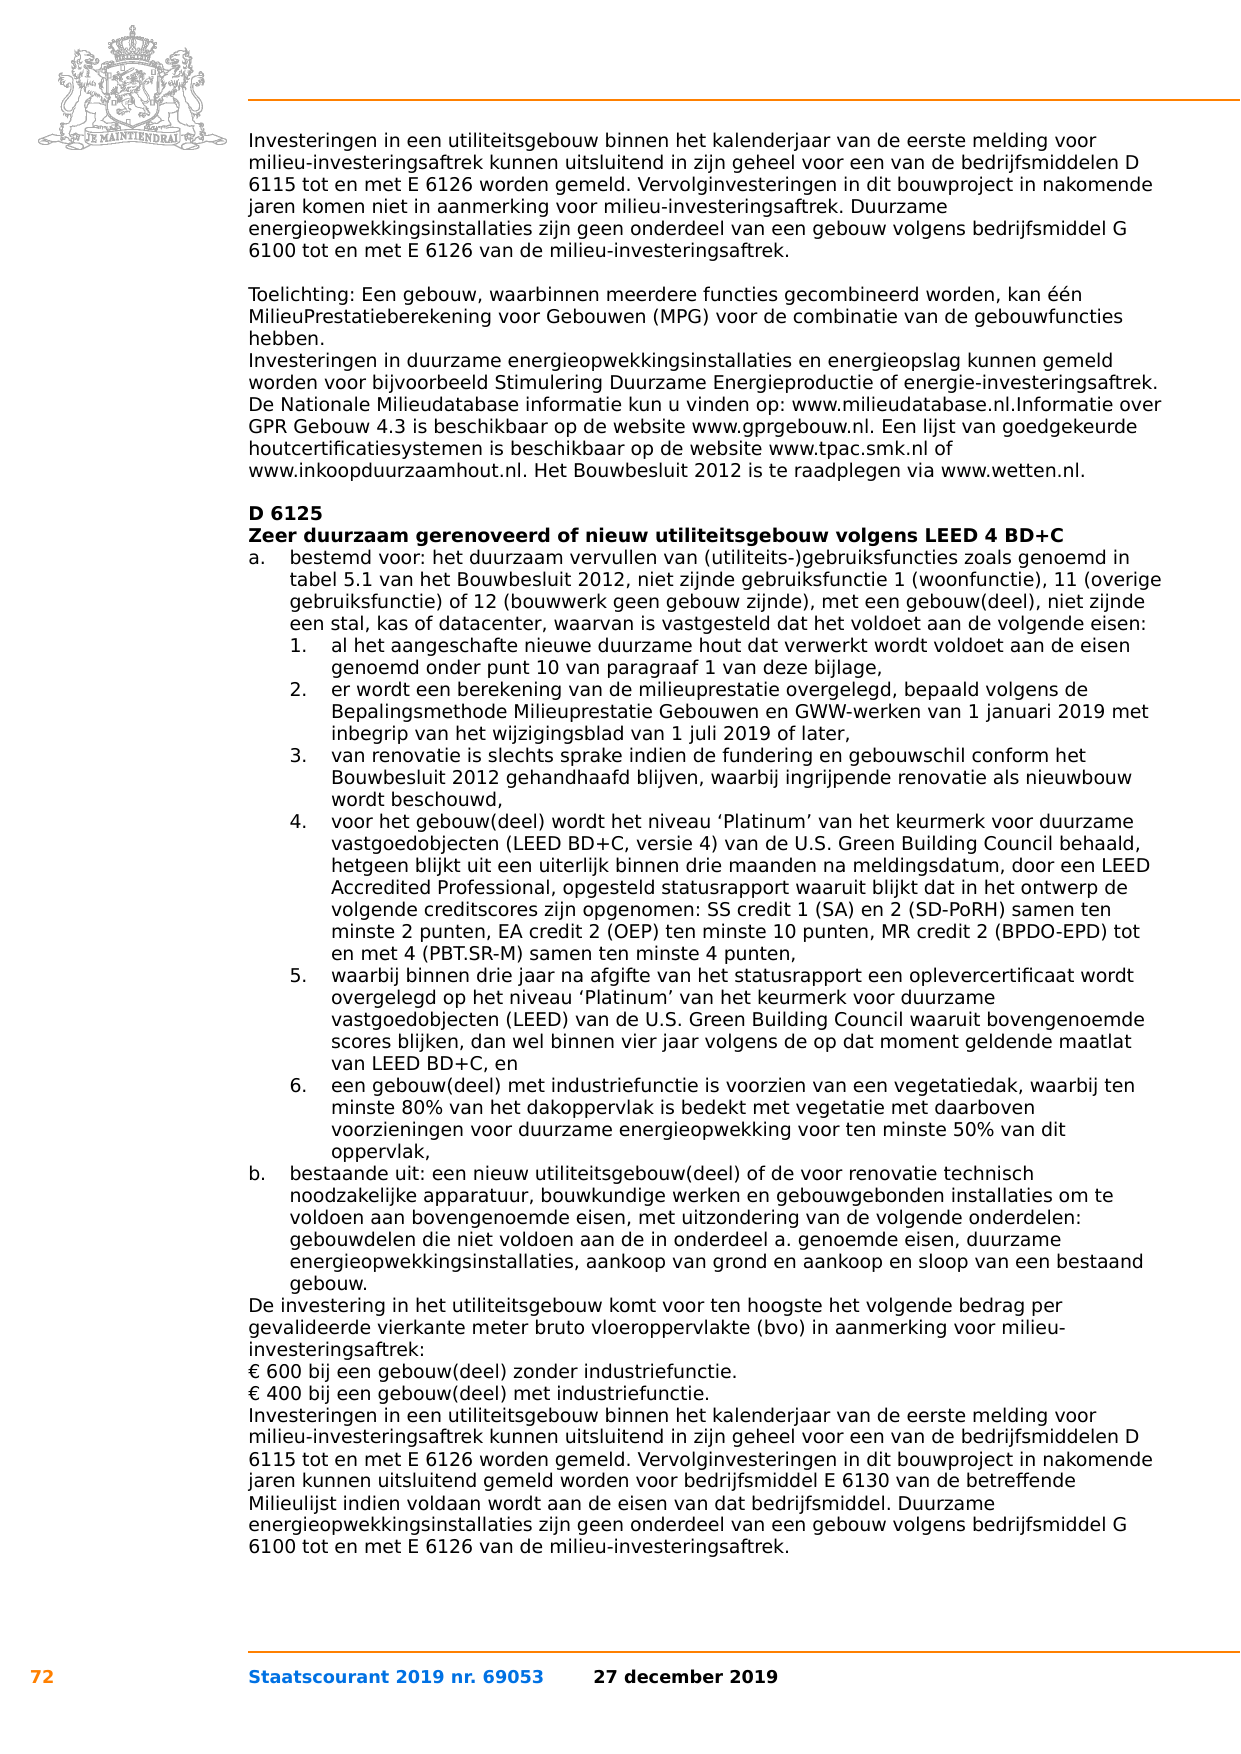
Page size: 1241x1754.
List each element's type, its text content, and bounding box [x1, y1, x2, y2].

text 2. er wordt een berekening van de milieuprestatie overgelegd, bepaald volgens de Bepalingsmethode Milieuprestatie Gebouwen en GWW-werken van 1 januari 2019 met inbegrip van het wijzigingsblad van 1 juli 2019 of later, [289, 679, 1163, 745]
text 4. voor het gebouw(deel) wordt het niveau ‘Platinum’ van het keurmerk voor duurzame vastgoedobjecten (LEED BD+C, versie 4) van de U.S. Green Building Council behaald, hetgeen blijkt uit een uiterlijk binnen drie maanden na meldingsdatum, door een LEED Accredited Professional, opgesteld statusrapport waaruit blijkt dat in het ontwerp de volgende creditscores zijn opgenomen: SS credit 1 (SA) en 2 (SD-PoRH) samen ten minste 2 punten, EA credit 2 (OEP) ten minste 10 punten, MR credit 2 (BPDO-EPD) tot en met 4 (PBT.SR-M) samen ten minste 4 punten, [289, 811, 1163, 965]
text b. bestaande uit: een nieuw utiliteitsgebouw(deel) of de voor renovatie technisch noodzakelijke apparatuur, bouwkundige werken en gebouwgebonden installaties om te voldoen aan bovengenoemde eisen, met uitzondering van de volgende onderdelen: gebouwdelen die niet voldoen aan de in onderdeel a. genoemde eisen, duurzame energieopwekkingsinstallaties, aankoop van grond en aankoop en sloop van een bestaand gebouw. [248, 1163, 1163, 1294]
text 3. van renovatie is slechts sprake indien de fundering en gebouwschil conform het Bouwbesluit 2012 gehandhaafd blijven, waarbij ingrijpende renovatie als nieuwbouw wordt beschouwd, [289, 745, 1163, 811]
text 5. waarbij binnen drie jaar na afgifte van het statusrapport een oplevercertificaat wordt overgelegd op het niveau ‘Platinum’ van het keurmerk voor duurzame vastgoedobjecten (LEED) van de U.S. Green Building Council waaruit bovengenoemde scores blijken, dan wel binnen vier jaar volgens de op dat moment geldende maatlat van LEED BD+C, en [289, 965, 1163, 1075]
text Zeer duurzaam gerenoveerd of nieuw utiliteitsgebouw volgens LEED 4 BD+C [248, 525, 1163, 547]
text € 600 bij een gebouw(deel) zonder industriefunctie. [248, 1361, 1163, 1382]
text Toelichting: Een gebouw, waarbinnen meerdere functies gecombineerd worden, kan één MilieuPrestatieberekening voor Gebouwen (MPG) voor de combinatie van de gebouwfuncties hebben. [248, 284, 1163, 349]
picture [38, 25, 227, 150]
text 1. al het aangeschafte nieuwe duurzame hout dat verwerkt wordt voldoet aan de eisen genoemd onder punt 10 van paragraaf 1 van deze bijlage, [289, 635, 1163, 679]
text De investering in het utiliteitsgebouw komt voor ten hoogste het volgende bedrag per gevalideerde vierkante meter bruto vloeroppervlakte (bvo) in aanmerking voor milieu-investeringsaftrek: [248, 1294, 1163, 1361]
text 6. een gebouw(deel) met industriefunctie is voorzien van een vegetatiedak, waarbij ten minste 80% van het dakoppervlak is bedekt met vegetatie met daarboven voorzieningen voor duurzame energieopwekking voor ten minste 50% van dit oppervlak, [289, 1075, 1163, 1163]
text € 400 bij een gebouw(deel) met industriefunctie. [248, 1382, 1163, 1404]
text De Nationale Milieudatabase informatie kun u vinden op: www.milieudatabase.nl.Informatie over GPR Gebouw 4.3 is beschikbaar op de website www.gprgebouw.nl. Een lijst van goedgekeurde houtcertificatiesystemen is beschikbaar op de website www.tpac.smk.nl of www.inkoopduurzaamhout.nl. Het Bouwbesluit 2012 is te raadplegen via www.wetten.nl. [248, 393, 1163, 481]
text Investeringen in een utiliteitsgebouw binnen het kalenderjaar van de eerste melding voor milieu-investeringsaftrek kunnen uitsluitend in zijn geheel voor een van de bedrijfsmiddelen D 6115 tot en met E 6126 worden gemeld. Vervolginvesteringen in dit bouwproject in nakomende jaren komen niet in aanmerking voor milieu-investeringsaftrek. Duurzame energieopwekkingsinstallaties zijn geen onderdeel van een gebouw volgens bedrijfsmiddel G 6100 tot en met E 6126 van de milieu-investeringsaftrek. [248, 130, 1163, 262]
text Investeringen in duurzame energieopwekkingsinstallaties en energieopslag kunnen gemeld worden voor bijvoorbeeld Stimulering Duurzame Energieproductie of energie-investeringsaftrek. [248, 349, 1163, 393]
text Investeringen in een utiliteitsgebouw binnen het kalenderjaar van de eerste melding voor milieu-investeringsaftrek kunnen uitsluitend in zijn geheel voor een van de bedrijfsmiddelen D 6115 tot en met E 6126 worden gemeld. Vervolginvesteringen in dit bouwproject in nakomende jaren kunnen uitsluitend gemeld worden voor bedrijfsmiddel E 6130 van de betreffende Milieulijst indien voldaan wordt aan de eisen van dat bedrijfsmiddel. Duurzame energieopwekkingsinstallaties zijn geen onderdeel van een gebouw volgens bedrijfsmiddel G 6100 tot en met E 6126 van de milieu-investeringsaftrek. [248, 1404, 1163, 1558]
text a. bestemd voor: het duurzaam vervullen van (utiliteits-)gebruiksfuncties zoals genoemd in tabel 5.1 van het Bouwbesluit 2012, niet zijnde gebruiksfunctie 1 (woonfunctie), 11 (overige gebruiksfunctie) of 12 (bouwwerk geen gebouw zijnde), met een gebouw(deel), niet zijnde een stal, kas of datacenter, waarvan is vastgesteld dat het voldoet aan de volgende eisen: [248, 547, 1163, 635]
text D 6125 [248, 503, 1163, 525]
